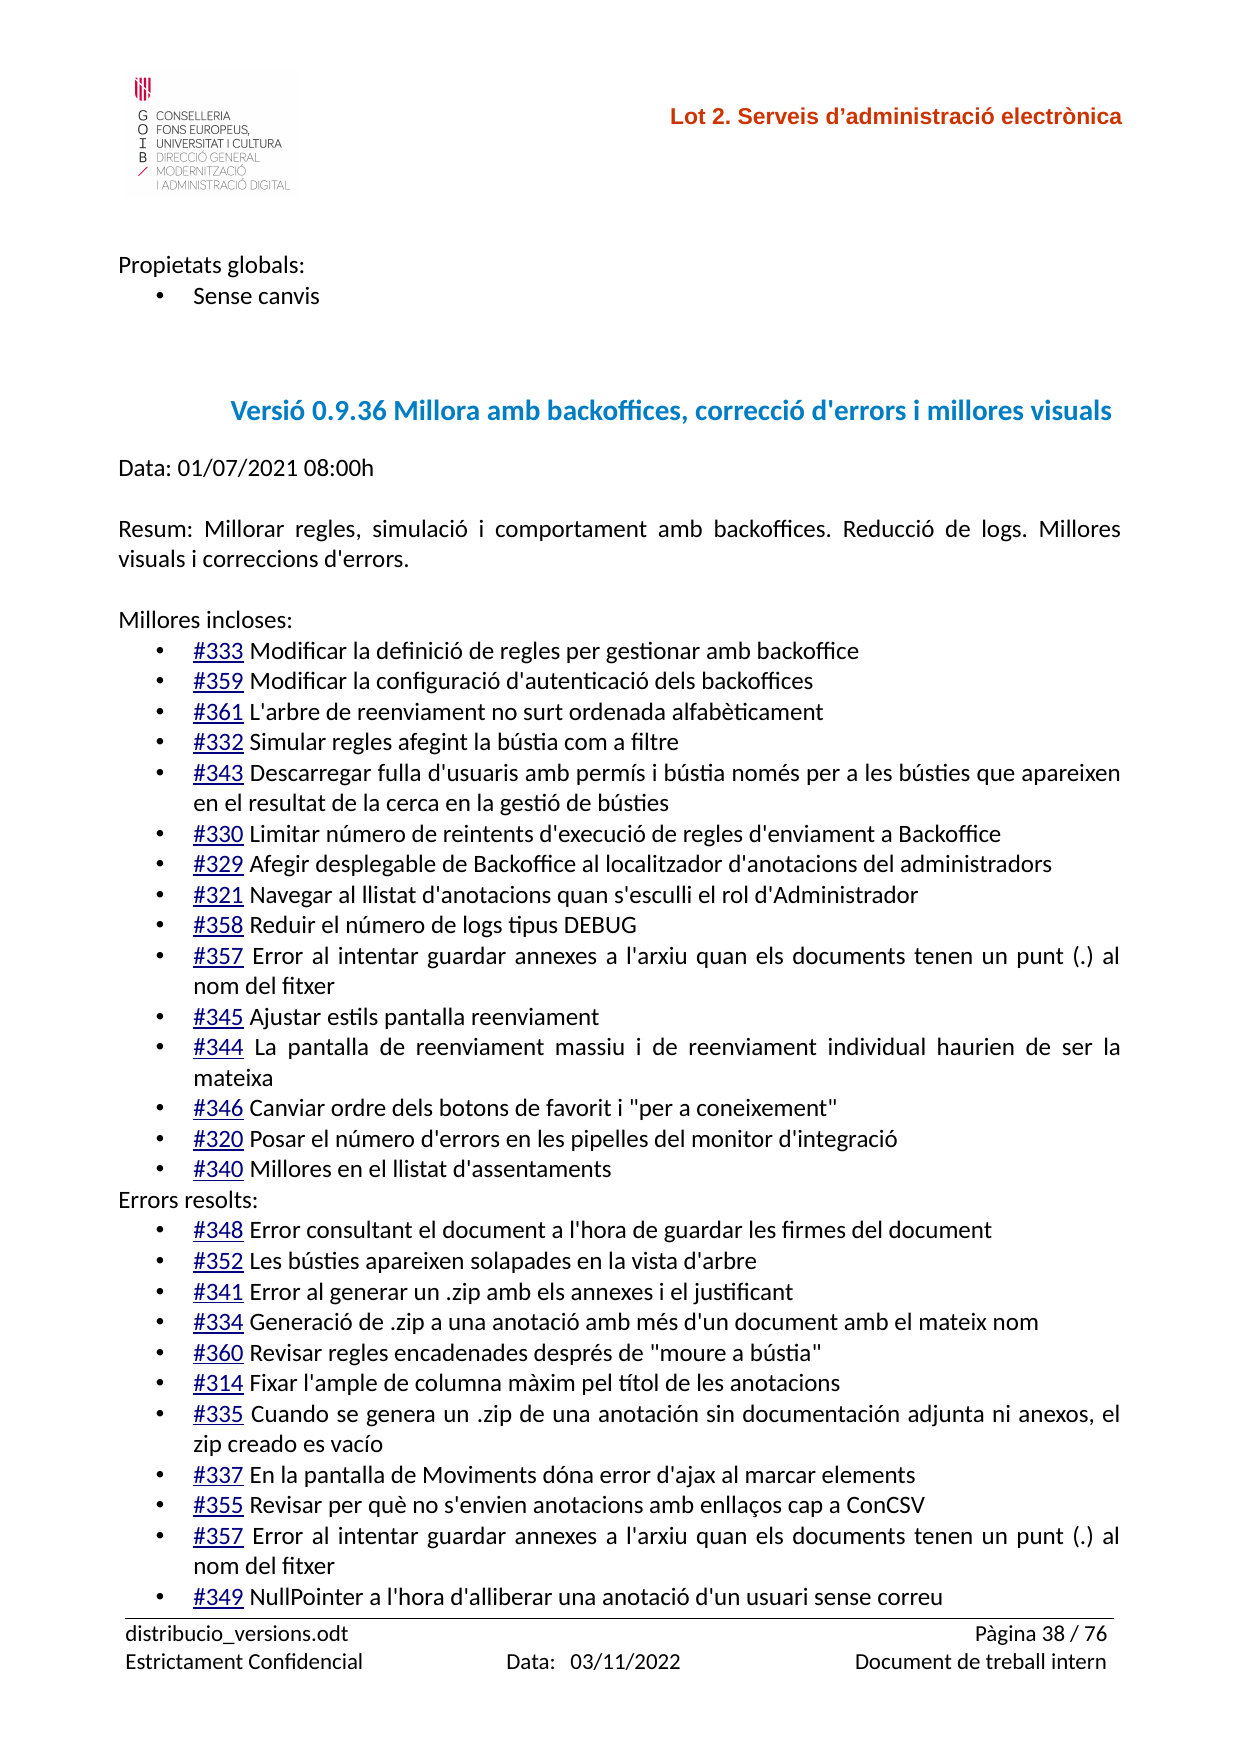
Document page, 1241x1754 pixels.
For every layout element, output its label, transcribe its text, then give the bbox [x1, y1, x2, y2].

list #314 Fixar l'ample de columna màxim pel títol de les anotacions [156, 1367, 1122, 1398]
list #357 Error al intentar guardar annexes a l'arxiu quan els documents tenen un punt (.) al nom del fitxer [156, 940, 1122, 1001]
list #360 Revisar regles encadenades després de "moure a bústia" [156, 1337, 1122, 1367]
list #358 Reduir el número de logs tipus DEBUG [156, 909, 1122, 940]
text Millores incloses: [118, 604, 1122, 635]
list #340 Millores en el llistat d'assentaments [156, 1154, 1122, 1184]
list #320 Posar el número d'errors en les pipelles del monitor d'integració [156, 1123, 1122, 1154]
list #344 La pantalla de reenviament massiu i de reenviament individual haurien de ser la mateixa [156, 1032, 1122, 1093]
list #343 Descarregar fulla d'usuaris amb permís i bústia només per a les bústies que apareixen en el resultat de la cerca en la gestió de bústies [156, 757, 1122, 818]
list #329 Afegir desplegable de Backoffice al localitzador d'anotacions del administradors [156, 848, 1122, 879]
list #332 Simular regles afegint la bústia com a filtre [156, 726, 1122, 757]
list #345 Ajustar estils pantalla reenviament [156, 1001, 1122, 1032]
text Resum: Millorar regles, simulació i comportament amb backoffices. Reducció de logs. Millores visuals i correccions d'errors. [118, 513, 1122, 574]
list Sense canvis [156, 280, 1122, 311]
list #321 Navegar al llistat d'anotacions quan s'esculli el rol d'Administrador [156, 879, 1122, 909]
picture [126, 70, 299, 197]
list #341 Error al generar un .zip amb els annexes i el justificant [156, 1276, 1122, 1306]
list #349 NullPointer a l'hora d'alliberar una anotació d'un usuari sense correu [156, 1581, 1122, 1611]
list #334 Generació de .zip a una anotació amb més d'un document amb el mateix nom [156, 1306, 1122, 1337]
list #352 Les bústies apareixen solapades en la vista d'arbre [156, 1245, 1122, 1276]
list #348 Error consultant el document a l'hora de guardar les firmes del document [156, 1215, 1122, 1245]
list #359 Modificar la configuració d'autenticació dels backoffices [156, 665, 1122, 696]
list #335 Cuando se genera un .zip de una anotación sin documentación adjunta ni anexos, el zip creado es vacío [156, 1398, 1122, 1459]
list #346 Canviar ordre dels botons de favorit i "per a coneixement" [156, 1093, 1122, 1123]
text Data: 01/07/2021 08:00h [118, 452, 1122, 482]
subtitle Versió 0.9.36 Millora amb backoffices, correcció d'errors i millores visuals [153, 392, 1122, 428]
list #337 En la pantalla de Moviments dóna error d'ajax al marcar elements [156, 1459, 1122, 1489]
text Propietats globals: [118, 250, 1122, 280]
list #361 L'arbre de reenviament no surt ordenada alfabèticament [156, 696, 1122, 726]
text Errors resolts: [118, 1184, 1122, 1215]
list #330 Limitar número de reintents d'execució de regles d'enviament a Backoffice [156, 818, 1122, 848]
list #333 Modificar la definició de regles per gestionar amb backoffice [156, 635, 1122, 665]
list #357 Error al intentar guardar annexes a l'arxiu quan els documents tenen un punt (.) al nom del fitxer [156, 1520, 1122, 1581]
list #355 Revisar per què no s'envien anotacions amb enllaços cap a ConCSV [156, 1489, 1122, 1520]
